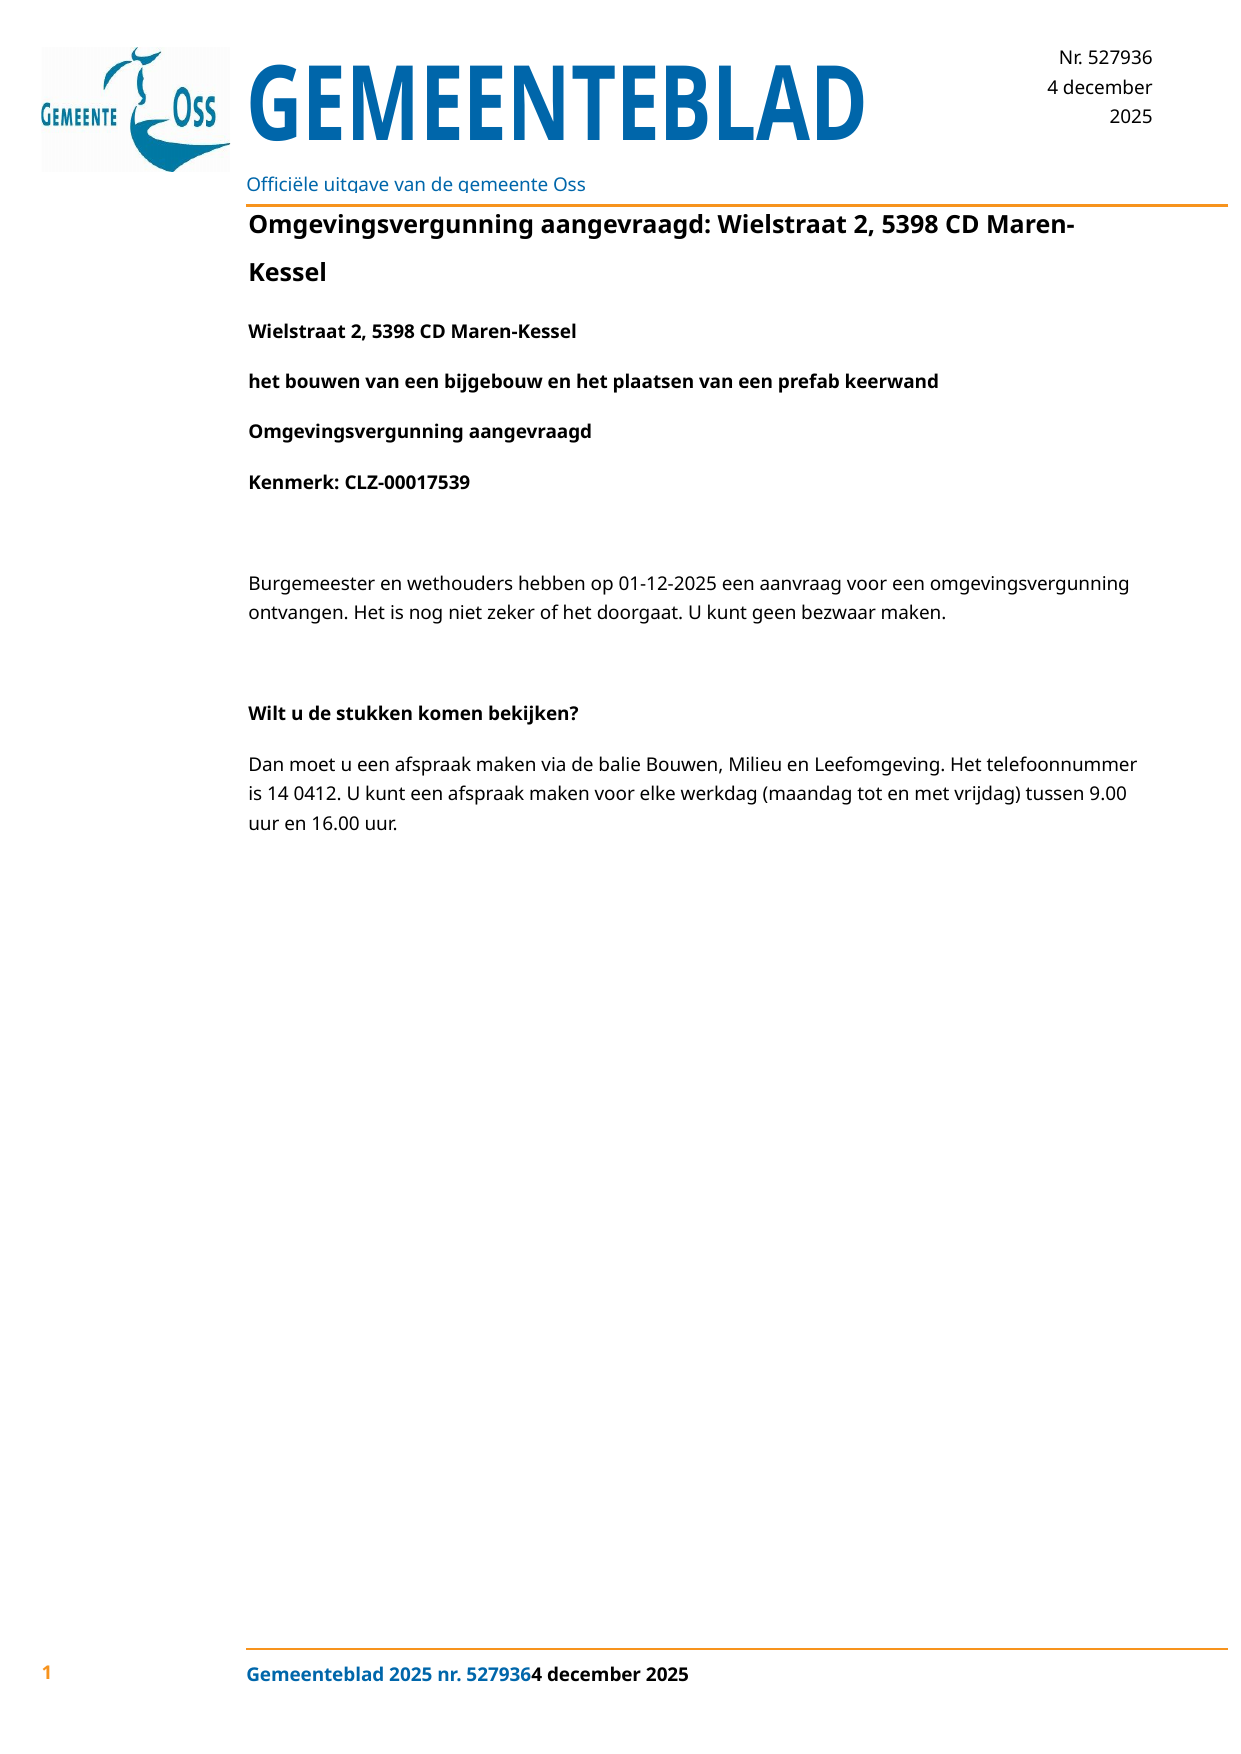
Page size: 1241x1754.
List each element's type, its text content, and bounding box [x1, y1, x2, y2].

text Wielstraat 2, 5398 CD Maren-Kessel [248, 318, 1152, 344]
text Dan moet u een afspraak maken via de balie Bouwen, Milieu en Leefomgeving. Het telefoonnummer is 14 0412. U kunt een afspraak maken voor elke werkdag (maandag tot en met vrijdag) tussen 9.00 uur en 16.00 uur. [248, 751, 1152, 836]
text Wilt u de stukken komen bekijken? [248, 700, 1152, 726]
text Kenmerk: CLZ-00017539 [248, 469, 1152, 495]
picture [41, 47, 231, 172]
text Omgevingsvergunning aangevraagd: Wielstraat 2, 5398 CD Maren-Kessel [248, 207, 1152, 288]
text het bouwen van een bijgebouw en het plaatsen van een prefab keerwand [248, 368, 1152, 394]
text Omgevingsvergunning aangevraagd [248, 419, 1152, 444]
text Burgemeester en wethouders hebben op 01-12-2025 een aanvraag voor een omgevingsvergunning ontvangen. Het is nog niet zeker of het doorgaat. U kunt geen bezwaar maken. [248, 570, 1152, 625]
